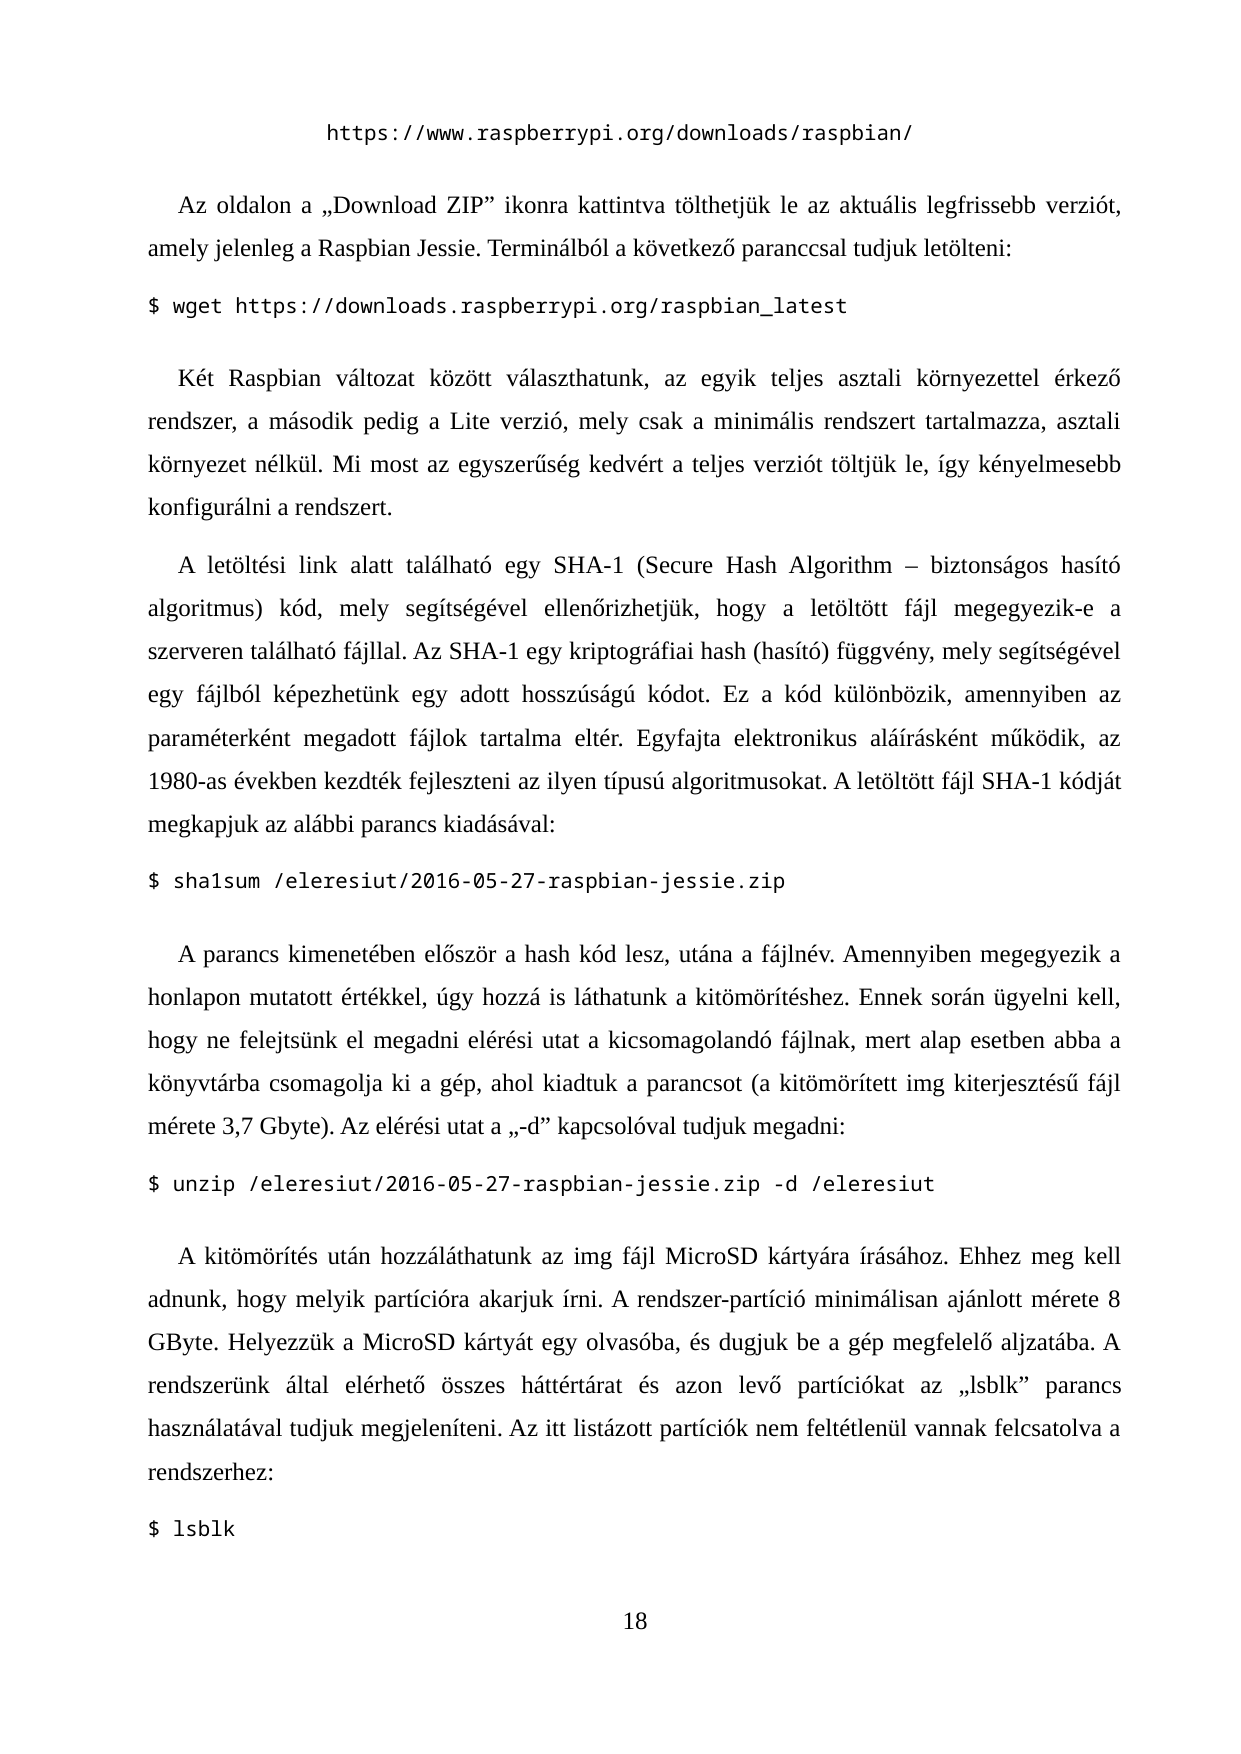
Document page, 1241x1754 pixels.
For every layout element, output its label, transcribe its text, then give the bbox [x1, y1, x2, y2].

text $ sha1sum /eleresiut/2016-05-27-raspbian-jessie.zip [148, 867, 1093, 895]
text A kitömörítés után hozzáláthatunk az img fájl MicroSD kártyára írásához. Ehhez meg kell adnunk, hogy melyik partícióra akarjuk írni. A rendszer-partíció minimálisan ajánlott mérete 8 GByte. Helyezzük a MicroSD kártyát egy olvasóba, és dugjuk be a gép megfelelő aljzatába. A rendszerünk által elérhető összes háttértárat és azon levő partíciókat az „lsblk” parancs használatával tudjuk megjeleníteni. Az itt listázott partíciók nem feltétlenül vannak felcsatolva a rendszerhez: [148, 1241, 1122, 1485]
text $ unzip /eleresiut/2016-05-27-raspbian-jessie.zip -d /eleresiut [148, 1169, 1093, 1197]
text A letöltési link alatt található egy SHA-1 (Secure Hash Algorithm – biztonságos hasító algoritmus) kód, mely segítségével ellenőrizhetjük, hogy a letöltött fájl megegyezik-e a szerveren található fájllal. Az SHA-1 egy kriptográfiai hash (hasító) függvény, mely segítségével egy fájlból képezhetünk egy adott hosszúságú kódot. Ez a kód különbözik, amennyiben az paraméterként megadott fájlok tartalma eltér. Egyfajta elektronikus aláírásként működik, az 1980-as években kezdték fejleszteni az ilyen típusú algoritmusokat. A letöltött fájl SHA-1 kódját megkapjuk az alábbi parancs kiadásával: [148, 550, 1122, 838]
text Az oldalon a „Download ZIP” ikonra kattintva tölthetjük le az aktuális legfrissebb verziót, amely jelenleg a Raspbian Jessie. Terminálból a következő paranccsal tudjuk letölteni: [148, 190, 1122, 262]
text https://www.raspberrypi.org/downloads/raspbian/ [148, 118, 1093, 147]
text Két Raspbian változat között választhatunk, az egyik teljes asztali környezettel érkező rendszer, a második pedig a Lite verzió, mely csak a minimális rendszert tartalmazza, asztali környezet nélkül. Mi most az egyszerűség kedvért a teljes verziót töltjük le, így kényelmesebb konfigurálni a rendszert. [148, 363, 1122, 521]
text $ lsblk [148, 1514, 1093, 1543]
text A parancs kimenetében először a hash kód lesz, utána a fájlnév. Amennyiben megegyezik a honlapon mutatott értékkel, úgy hozzá is láthatunk a kitömörítéshez. Ennek során ügyelni kell, hogy ne felejtsünk el megadni elérési utat a kicsomagolandó fájlnak, mert alap esetben abba a könyvtárba csomagolja ki a gép, ahol kiadtuk a parancsot (a kitömörített img kiterjesztésű fájl mérete 3,7 Gbyte). Az elérési utat a „-d” kapcsolóval tudjuk megadni: [148, 939, 1122, 1140]
text $ wget https://downloads.raspberrypi.org/raspbian_latest [148, 291, 1093, 319]
